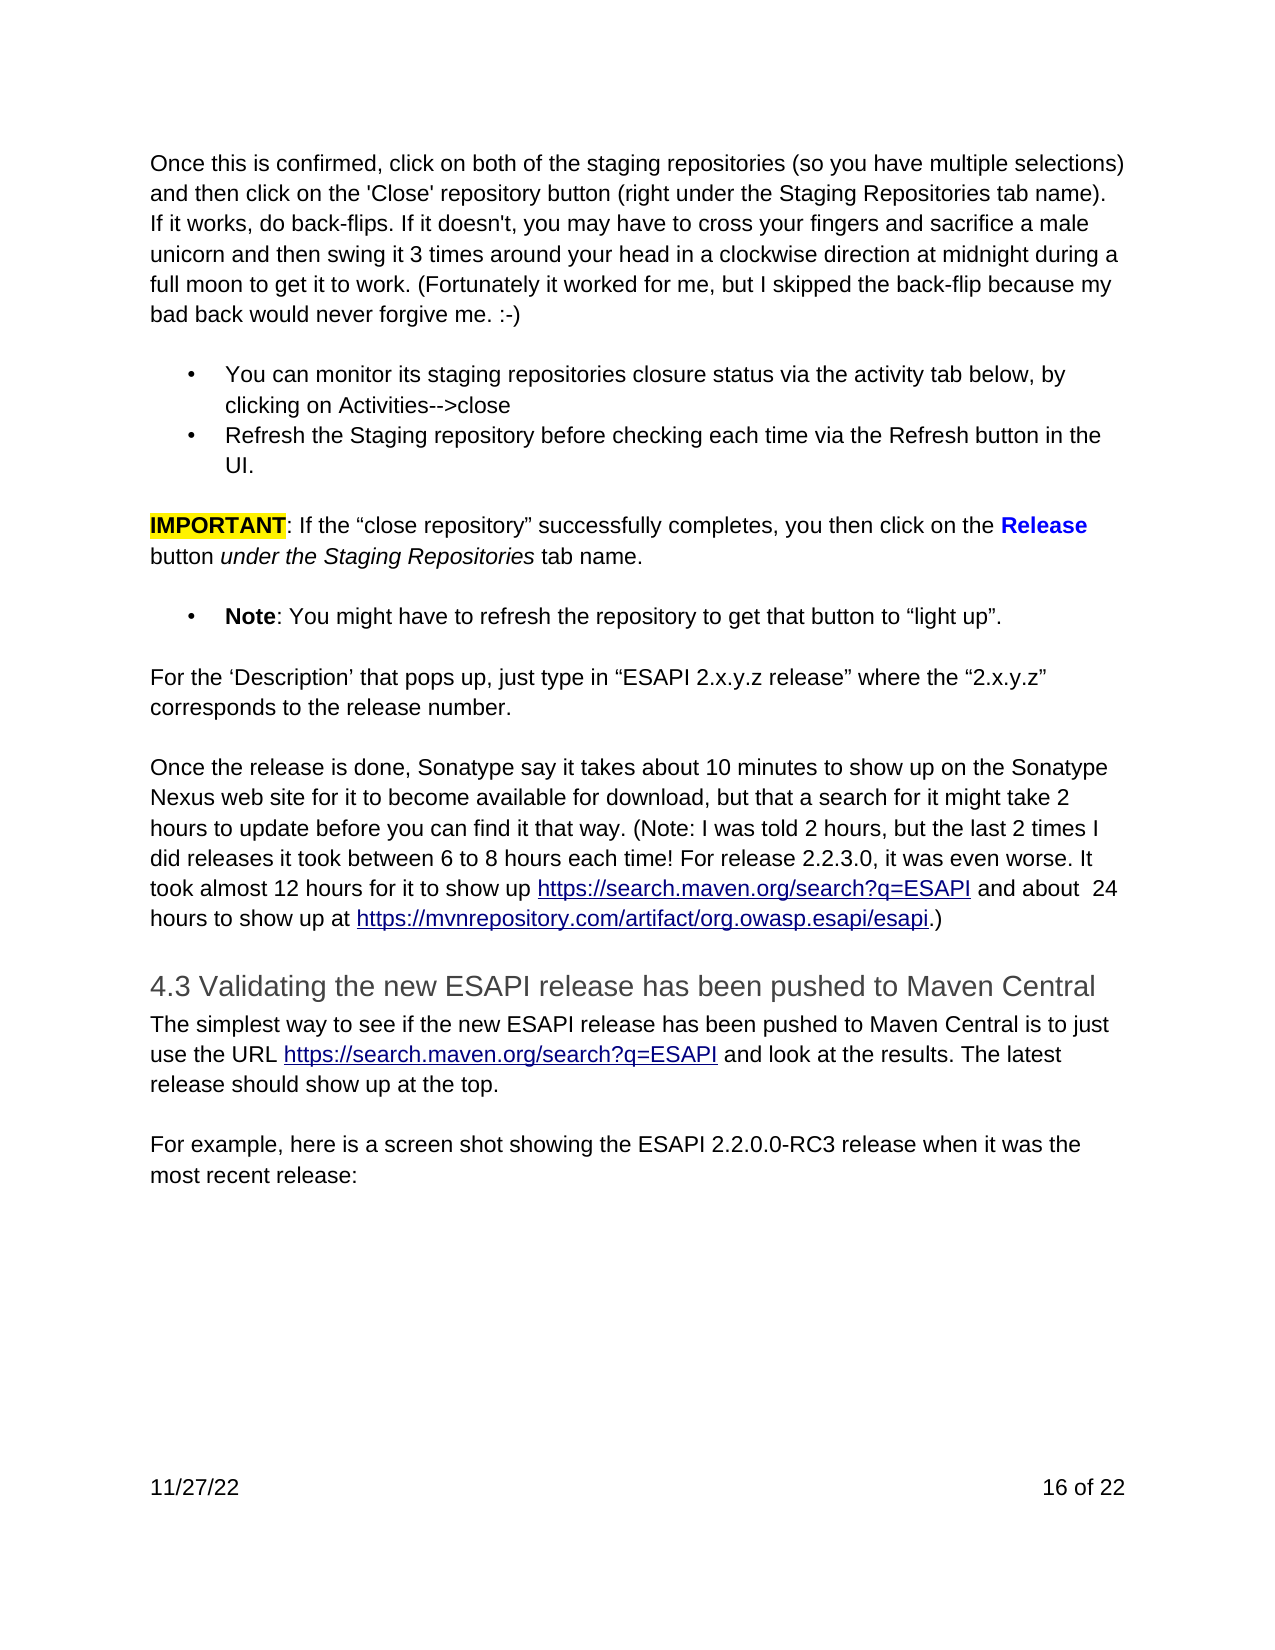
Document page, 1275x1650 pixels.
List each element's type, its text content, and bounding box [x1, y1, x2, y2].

text For example, here is a screen shot showing the ESAPI 2.2.0.0-RC3 release when it was the most recent release: [150, 1131, 1125, 1188]
list Refresh the Staging repository before checking each time via the Refresh button in the UI. [187, 422, 1125, 478]
text Once the release is done, Sonatype say it takes about 10 minutes to show up on the Sonatype Nexus web site for it to become available for download, but that a search for it might take 2 hours to update before you can find it that way. (Note: I was told 2 hours, but the last 2 times I did releases it took between 6 to 8 hours each time! For release 2.2.3.0, it was even worse. It took almost 12 hours for it to show up https://search.maven.org/search?q=ESAPI and about 24 hours to show up at https://mvnrepository.com/artifact/org.owasp.esapi/esapi.) [150, 754, 1125, 932]
text For the ‘Description’ that pops up, just type in “ESAPI 2.x.y.z release” where the “2.x.y.z” corresponds to the release number. [150, 663, 1125, 720]
text The simplest way to see if the new ESAPI release has been pushed to Maven Central is to just use the URL https://search.maven.org/search?q=ESAPI and look at the results. The latest release should show up at the top. [150, 1011, 1125, 1097]
list You can monitor its staging repositories closure status via the activity tab below, by clicking on Activities-->close [187, 361, 1125, 418]
text IMPORTANT: If the “close repository” successfully completes, you then click on the Release button under the Staging Repositories tab name. [150, 512, 1125, 569]
list Note: You might have to refresh the repository to get that button to “light up”. [187, 603, 1125, 629]
text Once this is confirmed, click on both of the staging repositories (so you have multiple selections) and then click on the 'Close' repository button (right under the Staging Repositories tab name). If it works, do back-flips. If it doesn't, you may have to cross your fingers and sacrifice a male unicorn and then swing it 3 times around your head in a clockwise direction at midnight during a full moon to get it to work. (Fortunately it worked for me, but I skipped the back-flip because my bad back would never forgive me. :-) [150, 150, 1125, 327]
subtitle Validating the new ESAPI release has been pushed to Maven Central [150, 969, 1125, 1002]
